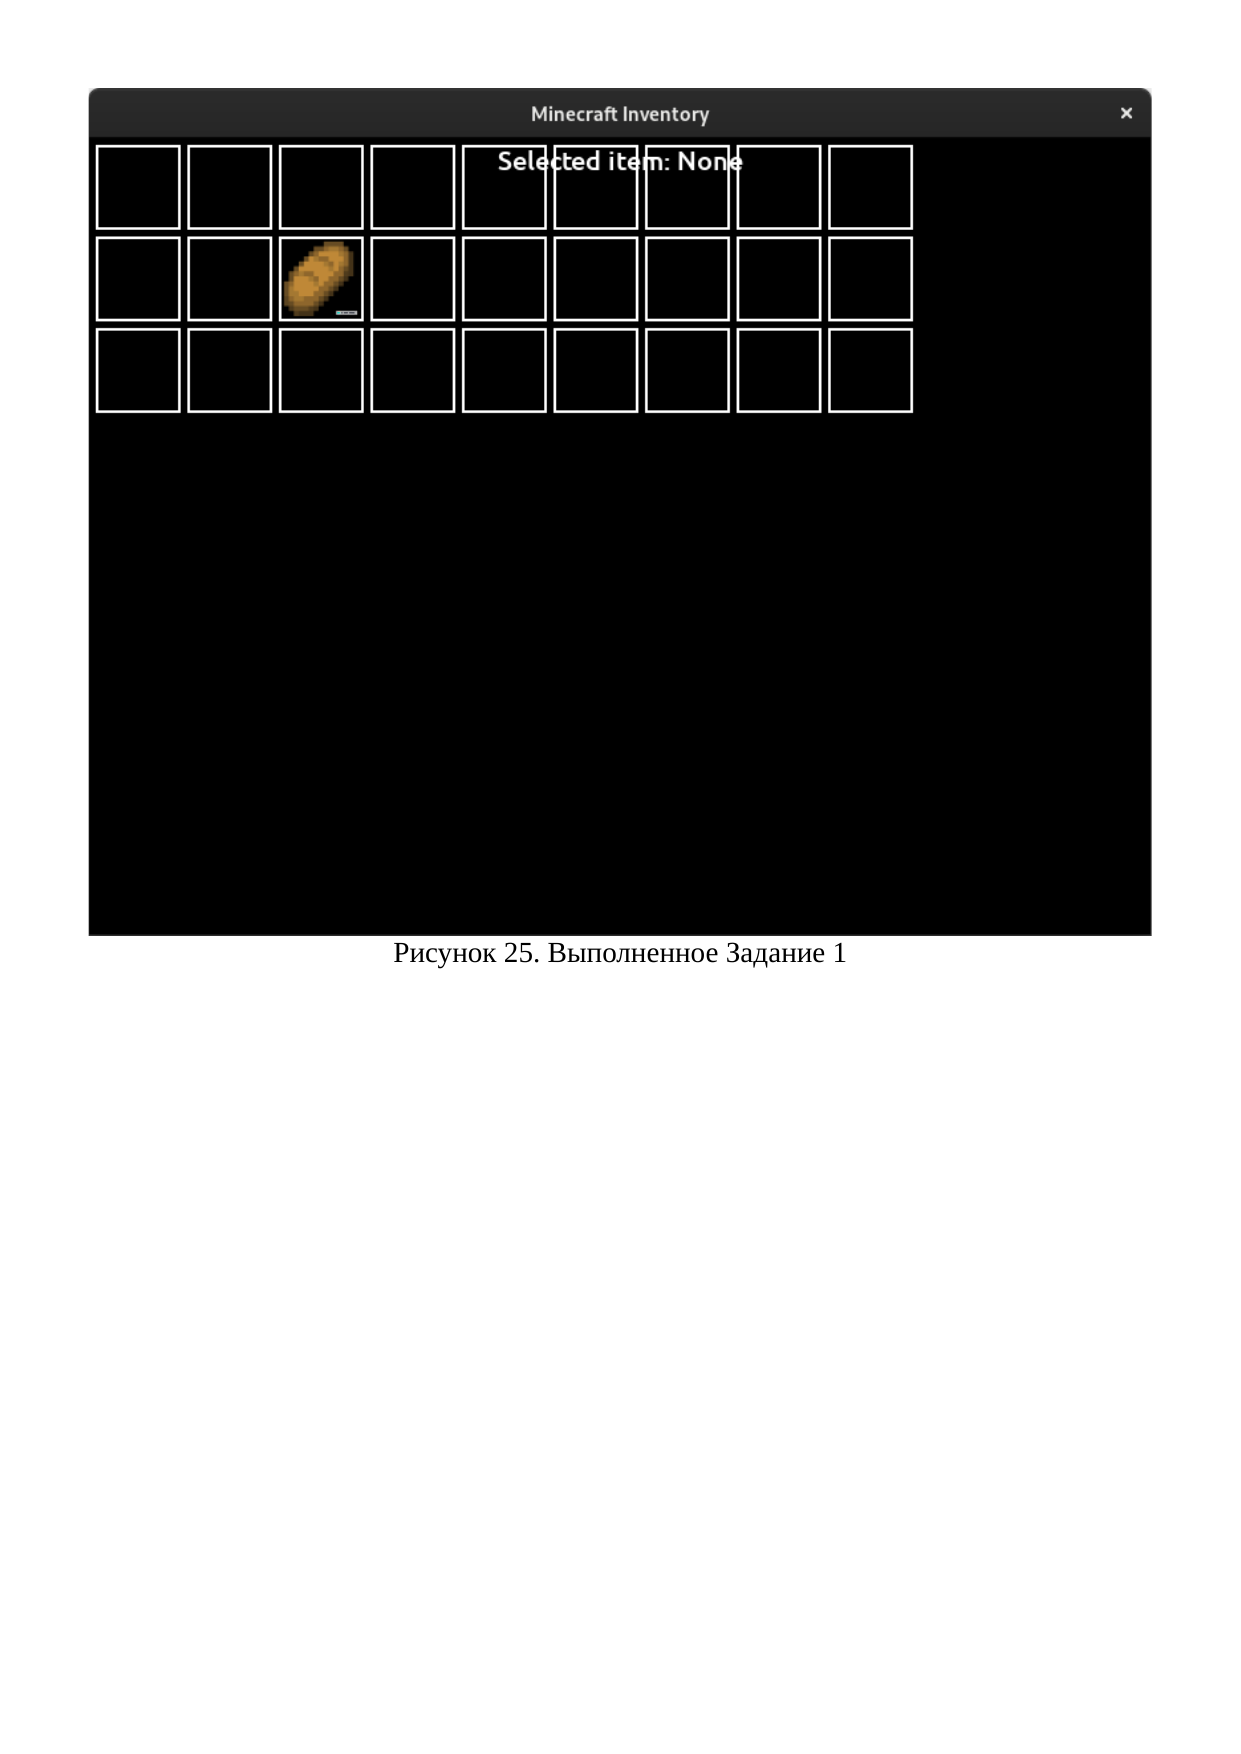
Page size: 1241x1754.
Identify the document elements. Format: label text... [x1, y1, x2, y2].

picture [88, 88, 1152, 936]
text Рисунок 25. Выполненное Задание 1 [88, 936, 1152, 969]
